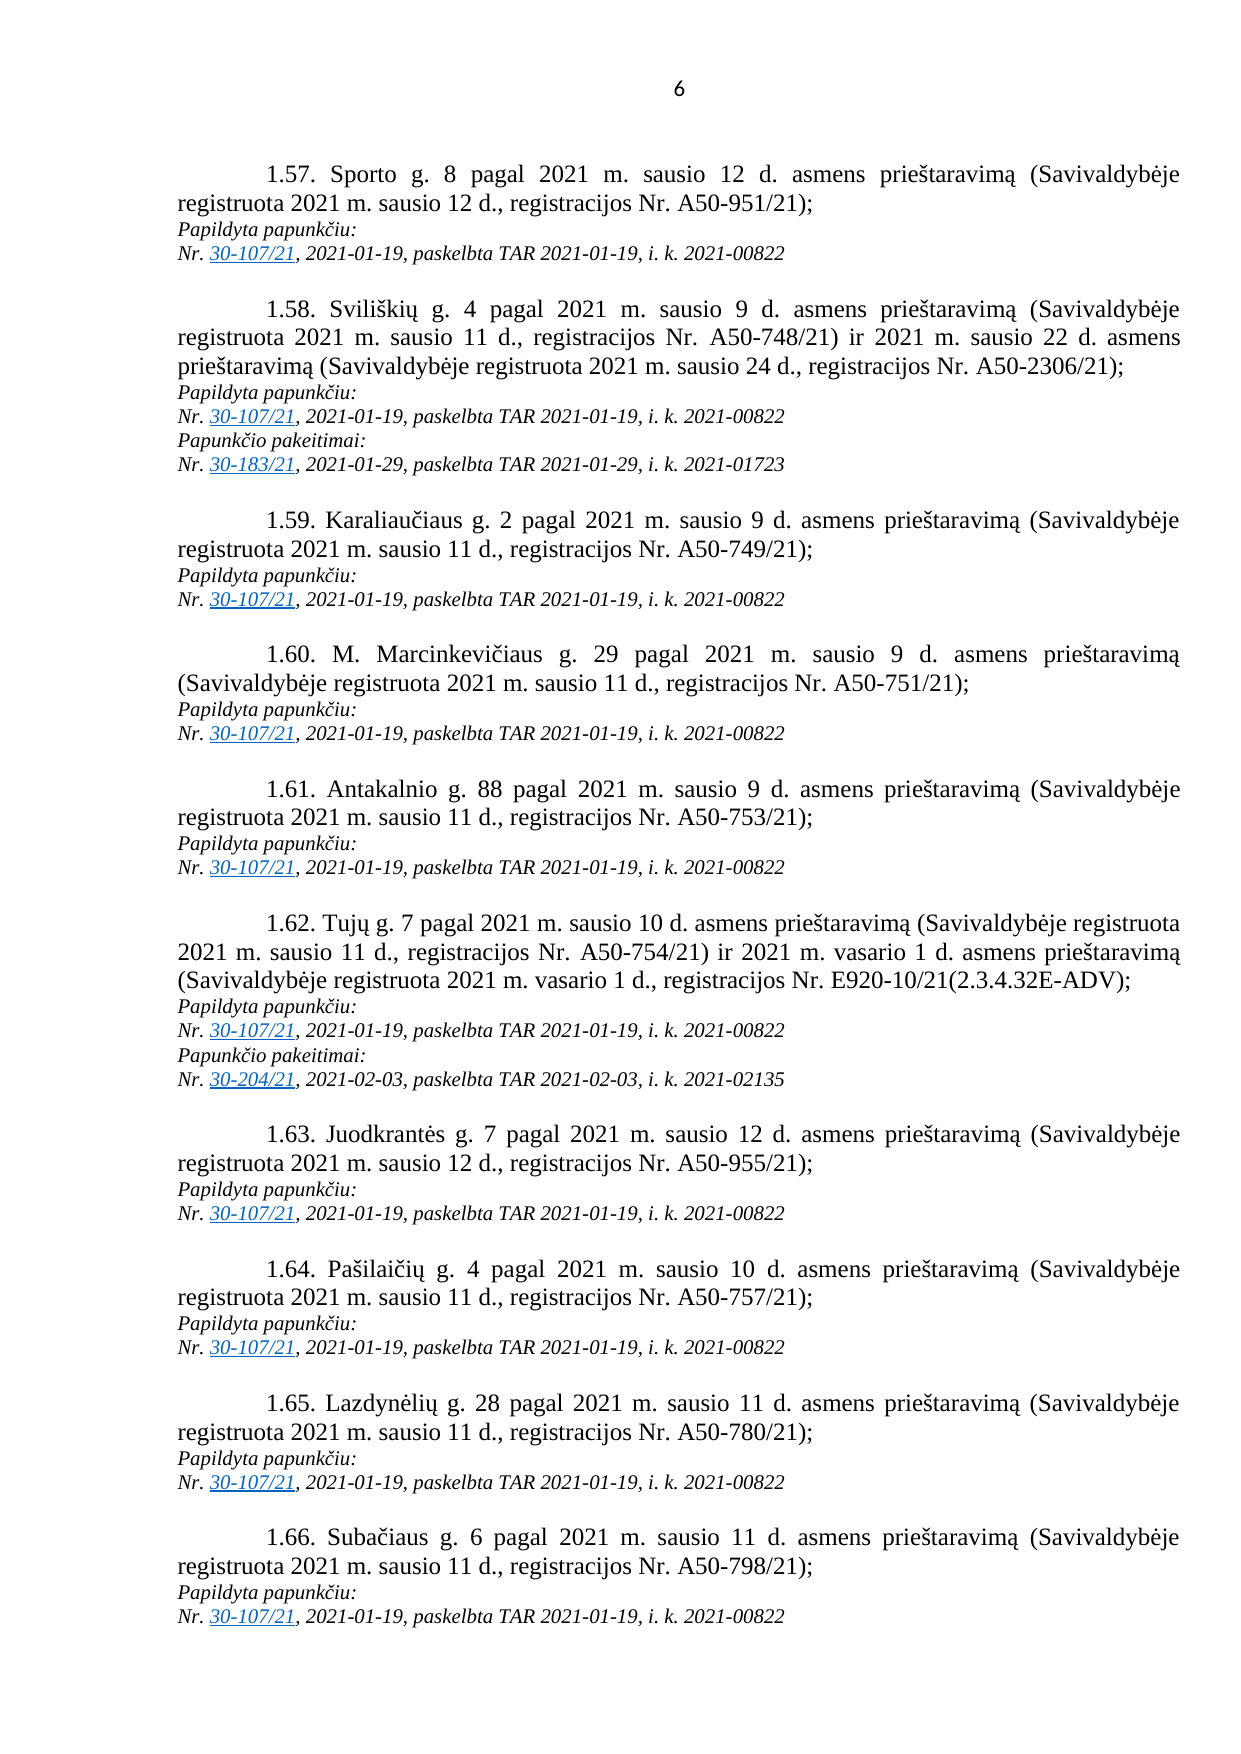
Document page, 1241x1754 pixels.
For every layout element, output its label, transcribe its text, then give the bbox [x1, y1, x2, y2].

text 1.58. Sviliškių g. 4 pagal 2021 m. sausio 9 d. asmens prieštaravimą (Savivaldybėje registruota 2021 m. sausio 11 d., registracijos Nr. A50-748/21) ir 2021 m. sausio 22 d. asmens prieštaravimą (Savivaldybėje registruota 2021 m. sausio 24 d., registracijos Nr. A50-2306/21); [177, 294, 1181, 380]
text 1.62. Tujų g. 7 pagal 2021 m. sausio 10 d. asmens prieštaravimą (Savivaldybėje registruota 2021 m. sausio 11 d., registracijos Nr. A50-754/21) ir 2021 m. vasario 1 d. asmens prieštaravimą (Savivaldybėje registruota 2021 m. vasario 1 d., registracijos Nr. E920-10/21(2.3.4.32E-ADV); [177, 908, 1181, 994]
text Papunkčio pakeitimai: [177, 428, 1181, 452]
text Papildyta papunkčiu: [177, 562, 1181, 587]
text Papildyta papunkčiu: [177, 217, 1181, 241]
text 1.65. Lazdynėlių g. 28 pagal 2021 m. sausio 11 d. asmens prieštaravimą (Savivaldybėje registruota 2021 m. sausio 11 d., registracijos Nr. A50-780/21); [177, 1388, 1181, 1446]
text Papildyta papunkčiu: [177, 1177, 1181, 1201]
text 1.60. M. Marcinkevičiaus g. 29 pagal 2021 m. sausio 9 d. asmens prieštaravimą (Savivaldybėje registruota 2021 m. sausio 11 d., registracijos Nr. A50-751/21); [177, 639, 1181, 697]
text 1.57. Sporto g. 8 pagal 2021 m. sausio 12 d. asmens prieštaravimą (Savivaldybėje registruota 2021 m. sausio 12 d., registracijos Nr. A50-951/21); [177, 159, 1181, 217]
text Nr. 30-204/21, 2021-02-03, paskelbta TAR 2021-02-03, i. k. 2021-02135 [177, 1067, 1181, 1091]
text Nr. 30-107/21, 2021-01-19, paskelbta TAR 2021-01-19, i. k. 2021-00822 [177, 1201, 1181, 1225]
text Papunkčio pakeitimai: [177, 1042, 1181, 1067]
text Nr. 30-107/21, 2021-01-19, paskelbta TAR 2021-01-19, i. k. 2021-00822 [177, 404, 1181, 428]
text 1.59. Karaliaučiaus g. 2 pagal 2021 m. sausio 9 d. asmens prieštaravimą (Savivaldybėje registruota 2021 m. sausio 11 d., registracijos Nr. A50-749/21); [177, 505, 1181, 562]
text Nr. 30-107/21, 2021-01-19, paskelbta TAR 2021-01-19, i. k. 2021-00822 [177, 855, 1181, 879]
text Nr. 30-183/21, 2021-01-29, paskelbta TAR 2021-01-29, i. k. 2021-01723 [177, 452, 1181, 476]
text 1.66. Subačiaus g. 6 pagal 2021 m. sausio 11 d. asmens prieštaravimą (Savivaldybėje registruota 2021 m. sausio 11 d., registracijos Nr. A50-798/21); [177, 1522, 1181, 1580]
text Nr. 30-107/21, 2021-01-19, paskelbta TAR 2021-01-19, i. k. 2021-00822 [177, 241, 1181, 265]
text Papildyta papunkčiu: [177, 994, 1181, 1018]
text Nr. 30-107/21, 2021-01-19, paskelbta TAR 2021-01-19, i. k. 2021-00822 [177, 1018, 1181, 1042]
text Nr. 30-107/21, 2021-01-19, paskelbta TAR 2021-01-19, i. k. 2021-00822 [177, 1604, 1181, 1628]
text Papildyta papunkčiu: [177, 380, 1181, 404]
text 1.61. Antakalnio g. 88 pagal 2021 m. sausio 9 d. asmens prieštaravimą (Savivaldybėje registruota 2021 m. sausio 11 d., registracijos Nr. A50-753/21); [177, 774, 1181, 831]
text Papildyta papunkčiu: [177, 1311, 1181, 1335]
text 1.64. Pašilaičių g. 4 pagal 2021 m. sausio 10 d. asmens prieštaravimą (Savivaldybėje registruota 2021 m. sausio 11 d., registracijos Nr. A50-757/21); [177, 1254, 1181, 1311]
text Papildyta papunkčiu: [177, 1446, 1181, 1470]
text Nr. 30-107/21, 2021-01-19, paskelbta TAR 2021-01-19, i. k. 2021-00822 [177, 587, 1181, 611]
text Papildyta papunkčiu: [177, 697, 1181, 721]
text Papildyta papunkčiu: [177, 831, 1181, 855]
text Papildyta papunkčiu: [177, 1580, 1181, 1604]
text Nr. 30-107/21, 2021-01-19, paskelbta TAR 2021-01-19, i. k. 2021-00822 [177, 721, 1181, 745]
text Nr. 30-107/21, 2021-01-19, paskelbta TAR 2021-01-19, i. k. 2021-00822 [177, 1470, 1181, 1494]
text 1.63. Juodkrantės g. 7 pagal 2021 m. sausio 12 d. asmens prieštaravimą (Savivaldybėje registruota 2021 m. sausio 12 d., registracijos Nr. A50-955/21); [177, 1119, 1181, 1177]
text Nr. 30-107/21, 2021-01-19, paskelbta TAR 2021-01-19, i. k. 2021-00822 [177, 1335, 1181, 1359]
